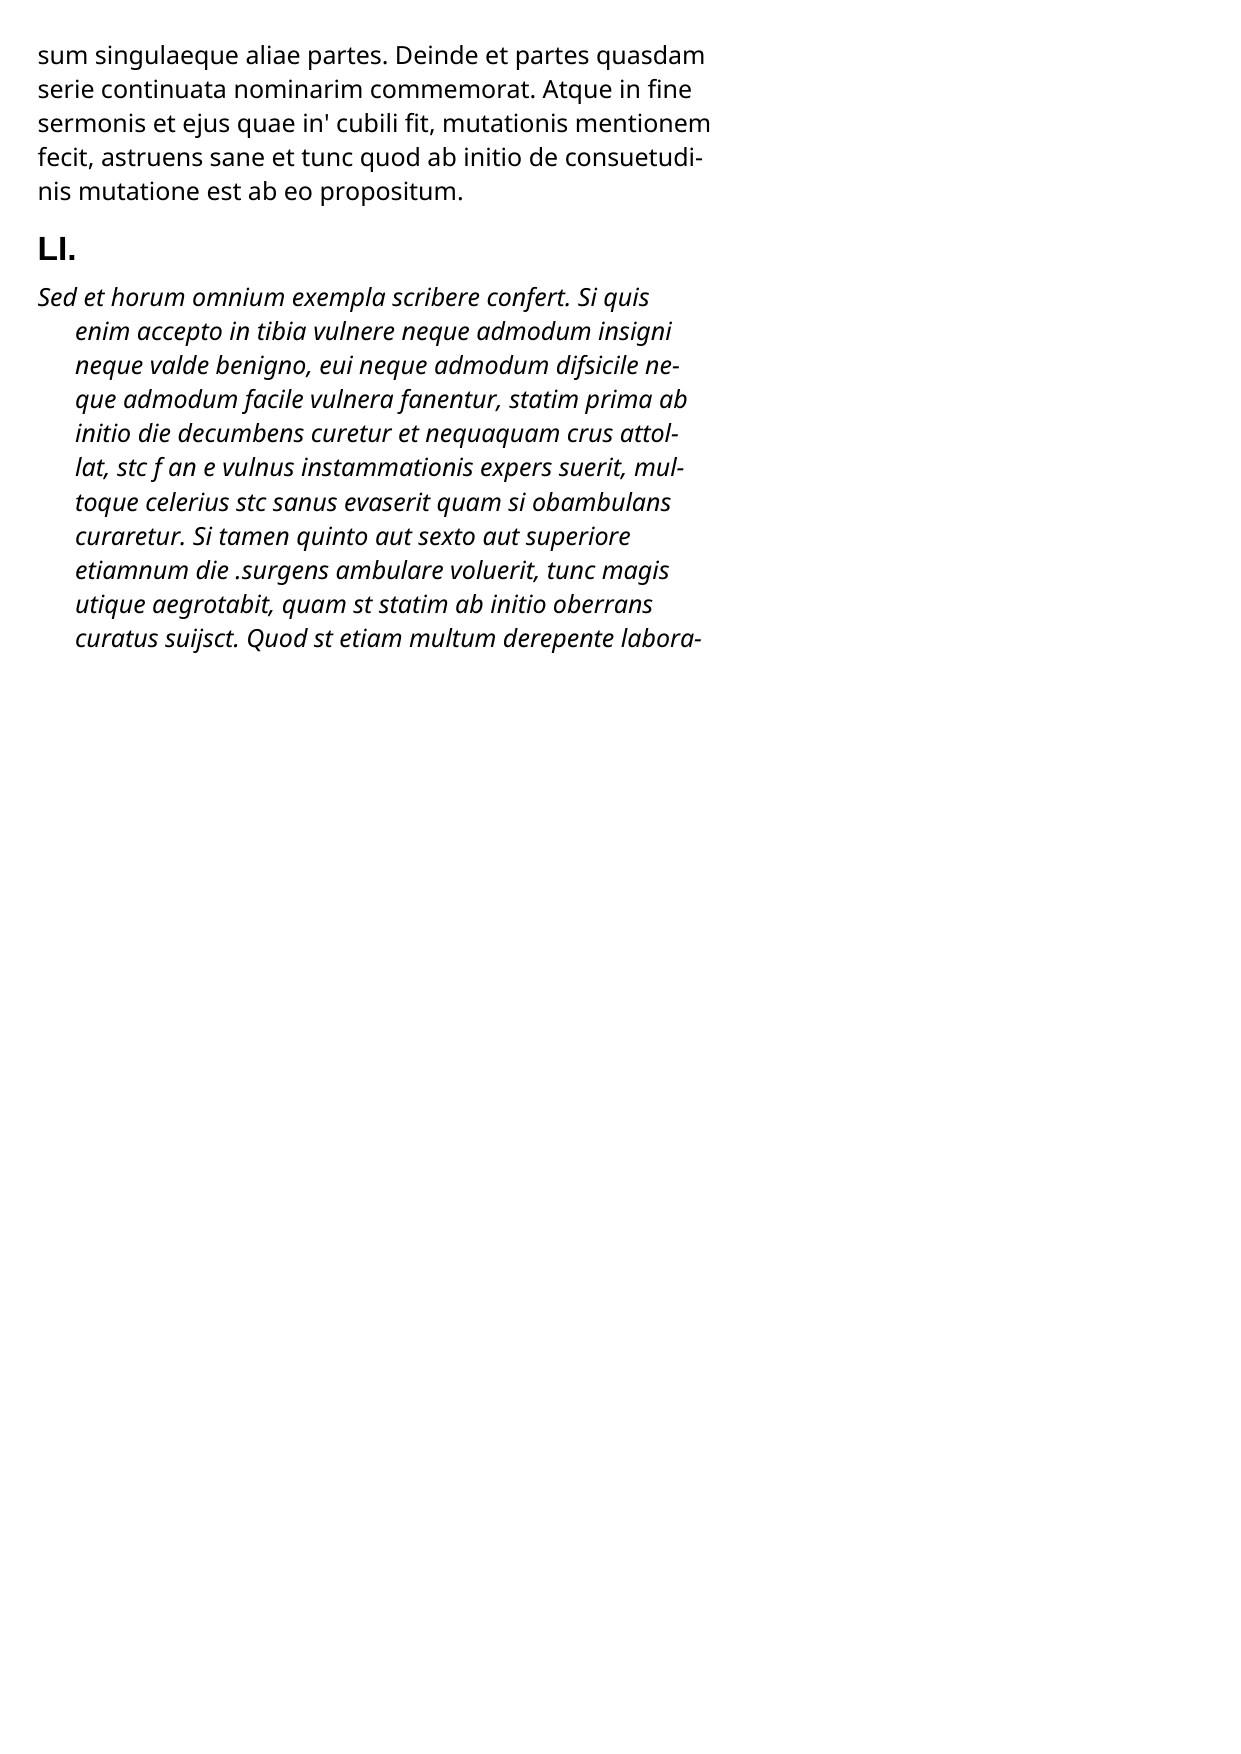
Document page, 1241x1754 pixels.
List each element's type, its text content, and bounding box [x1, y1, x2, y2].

subtitle LI. [37, 229, 1203, 267]
text sum singulaeque aliae partes. Deinde et partes quasdam serie continuata nominarim commemorat. Atque in fine sermonis et ejus quae in' cubili fit, mutationis mentionem fecit, astruens sane et tunc quod ab initio de consuetudi- nis mutatione est ab eo propositum. [37, 37, 1203, 208]
text Sed et horum omnium exempla scribere confert. Si quis enim accepto in tibia vulnere neque admodum insigni neque valde benigno, eui neque admodum difsicile ne- que admodum facile vulnera fanentur, statim prima ab initio die decumbens curetur et nequaquam crus attol- lat, stc f an e vulnus instammationis expers suerit, mul- toque celerius stc sanus evaserit quam si obambulans curaretur. Si tamen quinto aut sexto aut superiore etiamnum die .surgens ambulare voluerit, tunc magis utique aegrotabit, quam st statim ab initio oberrans curatus suijsct. Quod st etiam multum derepente labora- [37, 280, 1203, 654]
